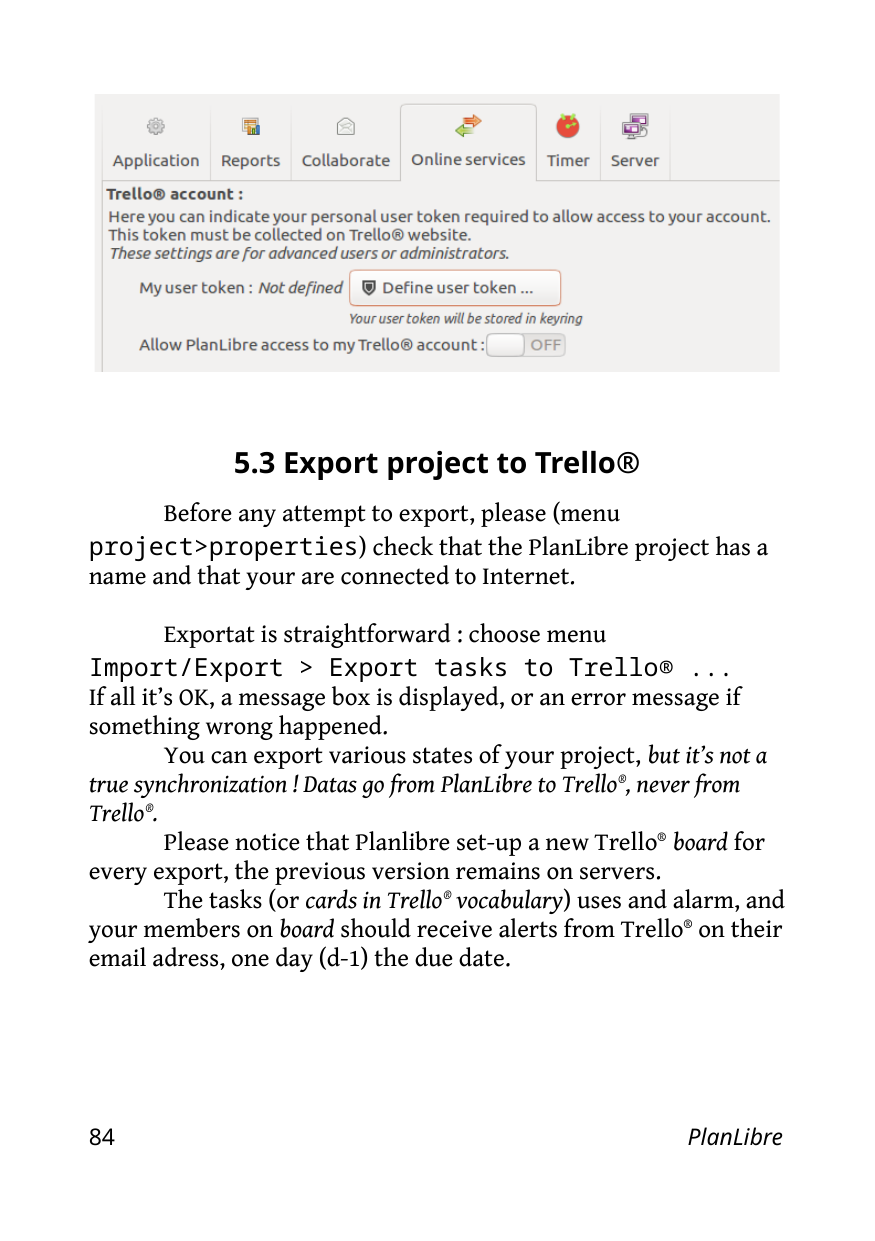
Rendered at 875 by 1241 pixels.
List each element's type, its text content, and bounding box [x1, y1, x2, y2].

text Before any attempt to export, please (menu project>properties) check that the PlanLibre project has a name and that your are connected to Internet. [88, 500, 786, 592]
text The tasks (or cards in Trello® vocabulary) uses and alarm, and your members on board should receive alerts from Trello® on their email adress, one day (d-1) the due date. [88, 886, 786, 973]
text You can export various states of your project, but it’s not a true synchronization ! Datas go from PlanLibre to Trello®, never from Trello®. [88, 742, 786, 828]
text Exportat is straightforward : choose menu Import/Export > Export tasks to Trello® ... [88, 621, 786, 684]
text Please notice that Planlibre set-up a new Trello® board for every export, the previous version remains on servers. [88, 828, 786, 886]
text If all it’s OK, a message box is displayed, or an error message if something wrong happened. [88, 684, 786, 742]
subtitle 5.3 Export project to Trello® [88, 442, 786, 482]
picture [94, 94, 780, 372]
